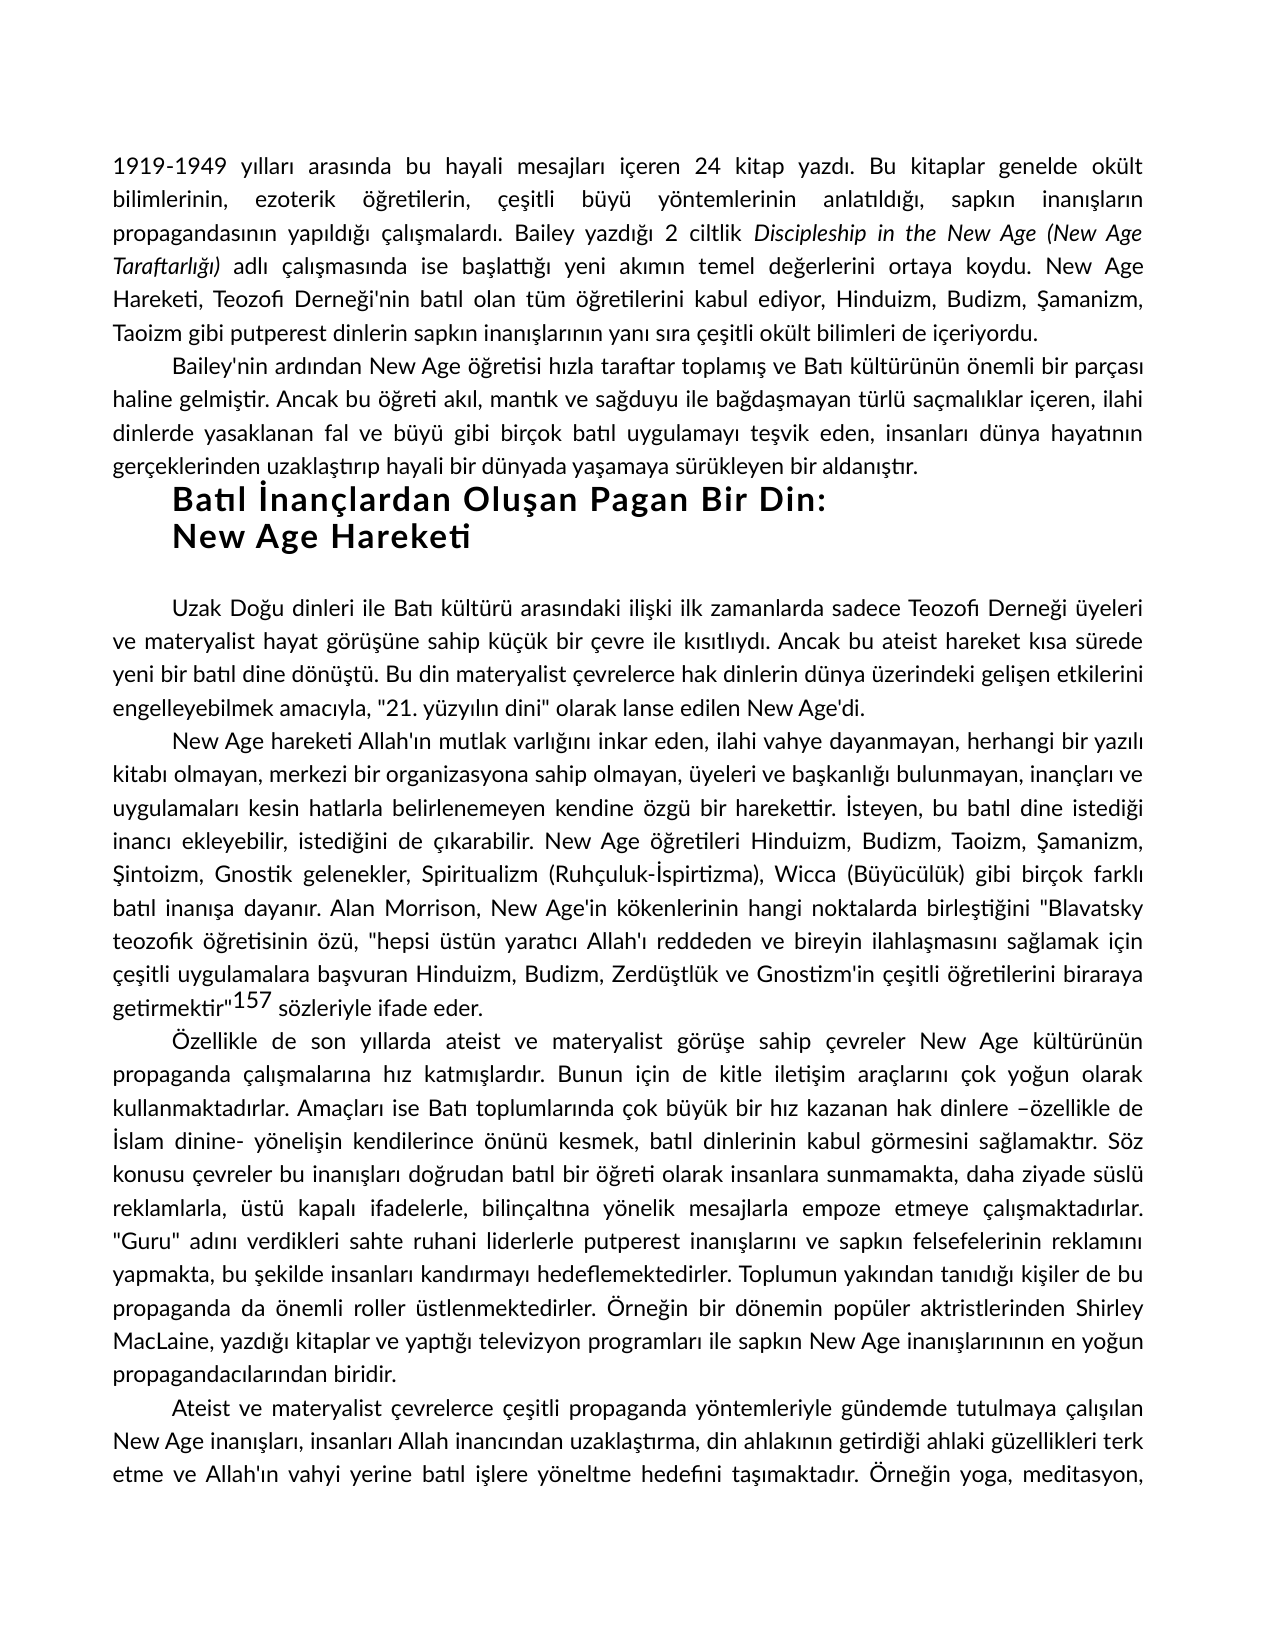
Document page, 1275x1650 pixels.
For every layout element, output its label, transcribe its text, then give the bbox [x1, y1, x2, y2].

text Özellikle de son yıllarda ateist ve materyalist görüşe sahip çevreler New Age kültürünün propaganda çalışmalarına hız katmışlardır. Bunun için de kitle iletişim araçlarını çok yoğun olarak kullanmaktadırlar. Amaçları ise Batı toplumlarında çok büyük bir hız kazanan hak dinlere –özellikle de İslam dinine- yönelişin kendilerince önünü kesmek, batıl dinlerinin kabul görmesini sağlamaktır. Söz konusu çevreler bu inanışları doğrudan batıl bir öğreti olarak insanlara sunmamakta, daha ziyade süslü reklamlarla, üstü kapalı ifadelerle, bilinçaltına yönelik mesajlarla empoze etmeye çalışmaktadırlar. "Guru" adını verdikleri sahte ruhani liderlerle putperest inanışlarını ve sapkın felsefelerinin reklamını yapmakta, bu şekilde insanları kandırmayı hedeflemektedirler. Toplumun yakından tanıdığı kişiler de bu propaganda da önemli roller üstlenmektedirler. Örneğin bir dönemin popüler aktristlerinden Shirley MacLaine, yazdığı kitaplar ve yaptığı televizyon programları ile sapkın New Age inanışlarınının en yoğun propagandacılarından biridir. [112, 1023, 1145, 1389]
text Bailey'nin ardından New Age öğretisi hızla taraftar toplamış ve Batı kültürünün önemli bir parçası haline gelmiştir. Ancak bu öğreti akıl, mantık ve sağduyu ile bağdaşmayan türlü saçmalıklar içeren, ilahi dinlerde yasaklanan fal ve büyü gibi birçok batıl uygulamayı teşvik eden, insanları dünya hayatının gerçeklerinden uzaklaştırıp hayali bir dünyada yaşamaya sürükleyen bir aldanıştır. [112, 348, 1145, 481]
text 1919-1949 yılları arasında bu hayali mesajları içeren 24 kitap yazdı. Bu kitaplar genelde okült bilimlerinin, ezoterik öğretilerin, çeşitli büyü yöntemlerinin anlatıldığı, sapkın inanışların propagandasının yapıldığı çalışmalardı. Bailey yazdığı 2 ciltlik Discipleship in the New Age (New Age Taraftarlığı) adlı çalışmasında ise başlattığı yeni akımın temel değerlerini ortaya koydu. New Age Hareketi, Teozofi Derneği'nin batıl olan tüm öğretilerini kabul ediyor, Hinduizm, Budizm, Şamanizm, Taoizm gibi putperest dinlerin sapkın inanışlarının yanı sıra çeşitli okült bilimleri de içeriyordu. [112, 148, 1145, 348]
text Batıl İnançlardan Oluşan Pagan Bir Din: [112, 481, 1145, 518]
text Ateist ve materyalist çevrelerce çeşitli propaganda yöntemleriyle gündemde tutulmaya çalışılan New Age inanışları, insanları Allah inancından uzaklaştırma, din ahlakının getirdiği ahlaki güzellikleri terk etme ve Allah'ın vahyi yerine batıl işlere yöneltme hedefini taşımaktadır. Örneğin yoga, meditasyon, [112, 1389, 1145, 1489]
text New Age Hareketi [112, 518, 1145, 556]
text Uzak Doğu dinleri ile Batı kültürü arasındaki ilişki ilk zamanlarda sadece Teozofi Derneği üyeleri ve materyalist hayat görüşüne sahip küçük bir çevre ile kısıtlıydı. Ancak bu ateist hareket kısa sürede yeni bir batıl dine dönüştü. Bu din materyalist çevrelerce hak dinlerin dünya üzerindeki gelişen etkilerini engelleyebilmek amacıyla, "21. yüzyılın dini" olarak lanse edilen New Age'di. [112, 589, 1145, 723]
text New Age hareketi Allah'ın mutlak varlığını inkar eden, ilahi vahye dayanmayan, herhangi bir yazılı kitabı olmayan, merkezi bir organizasyona sahip olmayan, üyeleri ve başkanlığı bulunmayan, inançları ve uygulamaları kesin hatlarla belirlenemeyen kendine özgü bir harekettir. İsteyen, bu batıl dine istediği inancı ekleyebilir, istediğini de çıkarabilir. New Age öğretileri Hinduizm, Budizm, Taoizm, Şamanizm, Şintoizm, Gnostik gelenekler, Spiritualizm (Ruhçuluk-İspirtizma), Wicca (Büyücülük) gibi birçok farklı batıl inanışa dayanır. Alan Morrison, New Age'in kökenlerinin hangi noktalarda birleştiğini "Blavatsky teozofik öğretisinin özü, "hepsi üstün yaratıcı Allah'ı reddeden ve bireyin ilahlaşmasını sağlamak için çeşitli uygulamalara başvuran Hinduizm, Budizm, Zerdüştlük ve Gnostizm'in çeşitli öğretilerini biraraya getirmektir"157 sözleriyle ifade eder. [112, 723, 1145, 1023]
